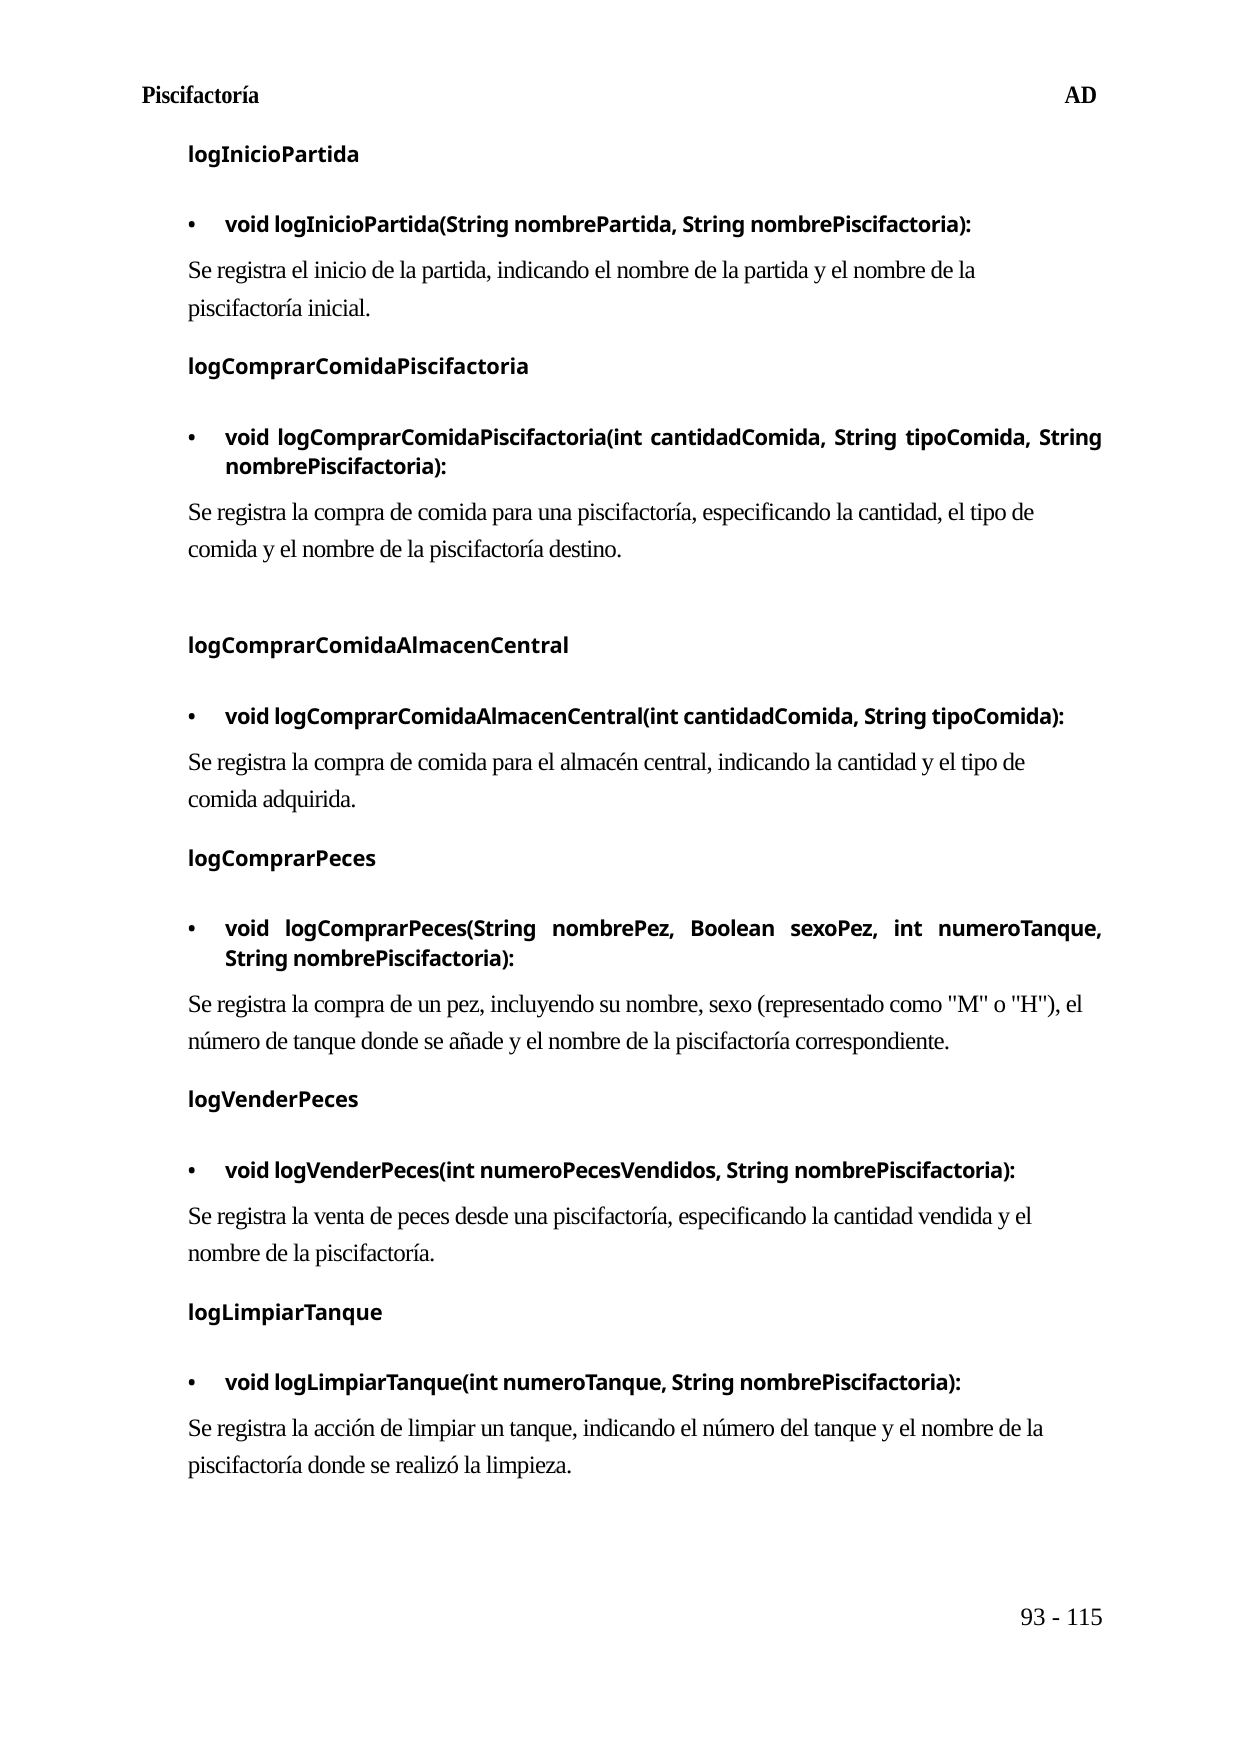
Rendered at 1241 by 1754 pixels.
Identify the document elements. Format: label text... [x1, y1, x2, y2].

list void logComprarPeces(String nombrePez, Boolean sexoPez, int numeroTanque, String nombrePiscifactoria): [188, 913, 1103, 972]
subtitle Se registra la compra de un pez, incluyendo su nombre, sexo (representado como "M" o "H"), el número de tanque donde se añade y el nombre de la piscifactoría correspondiente. [188, 989, 1086, 1055]
list void logVenderPeces(int numeroPecesVendidos, String nombrePiscifactoria): [188, 1155, 1103, 1185]
list void logComprarComidaAlmacenCentral(int cantidadComida, String tipoComida): [188, 701, 1103, 731]
list void logComprarComidaPiscifactoria(int cantidadComida, String tipoComida, String nombrePiscifactoria): [188, 421, 1103, 481]
list void logLimpiarTanque(int numeroTanque, String nombrePiscifactoria): [188, 1367, 1103, 1397]
subtitle logComprarPeces [188, 842, 1103, 872]
subtitle logInicioPartida [188, 139, 1103, 169]
subtitle logLimpiarTanque [188, 1297, 1103, 1326]
subtitle Se registra la compra de comida para una piscifactoría, especificando la cantidad, el tipo de comida y el nombre de la piscifactoría destino. [188, 497, 1086, 601]
subtitle Se registra la venta de peces desde una piscifactoría, especificando la cantidad vendida y el nombre de la piscifactoría. [188, 1201, 1086, 1267]
subtitle logComprarComidaPiscifactoria [188, 351, 1103, 381]
subtitle Se registra la acción de limpiar un tanque, indicando el número del tanque y el nombre de la piscifactoría donde se realizó la limpieza. [188, 1413, 1086, 1479]
subtitle logVenderPeces [188, 1084, 1103, 1114]
subtitle Se registra el inicio de la partida, indicando el nombre de la partida y el nombre de la piscifactoría inicial. [188, 255, 1086, 321]
list void logInicioPartida(String nombrePartida, String nombrePiscifactoria): [188, 209, 1103, 239]
subtitle Se registra la compra de comida para el almacén central, indicando la cantidad y el tipo de comida adquirida. [188, 747, 1086, 813]
subtitle logComprarComidaAlmacenCentral [188, 630, 1103, 660]
